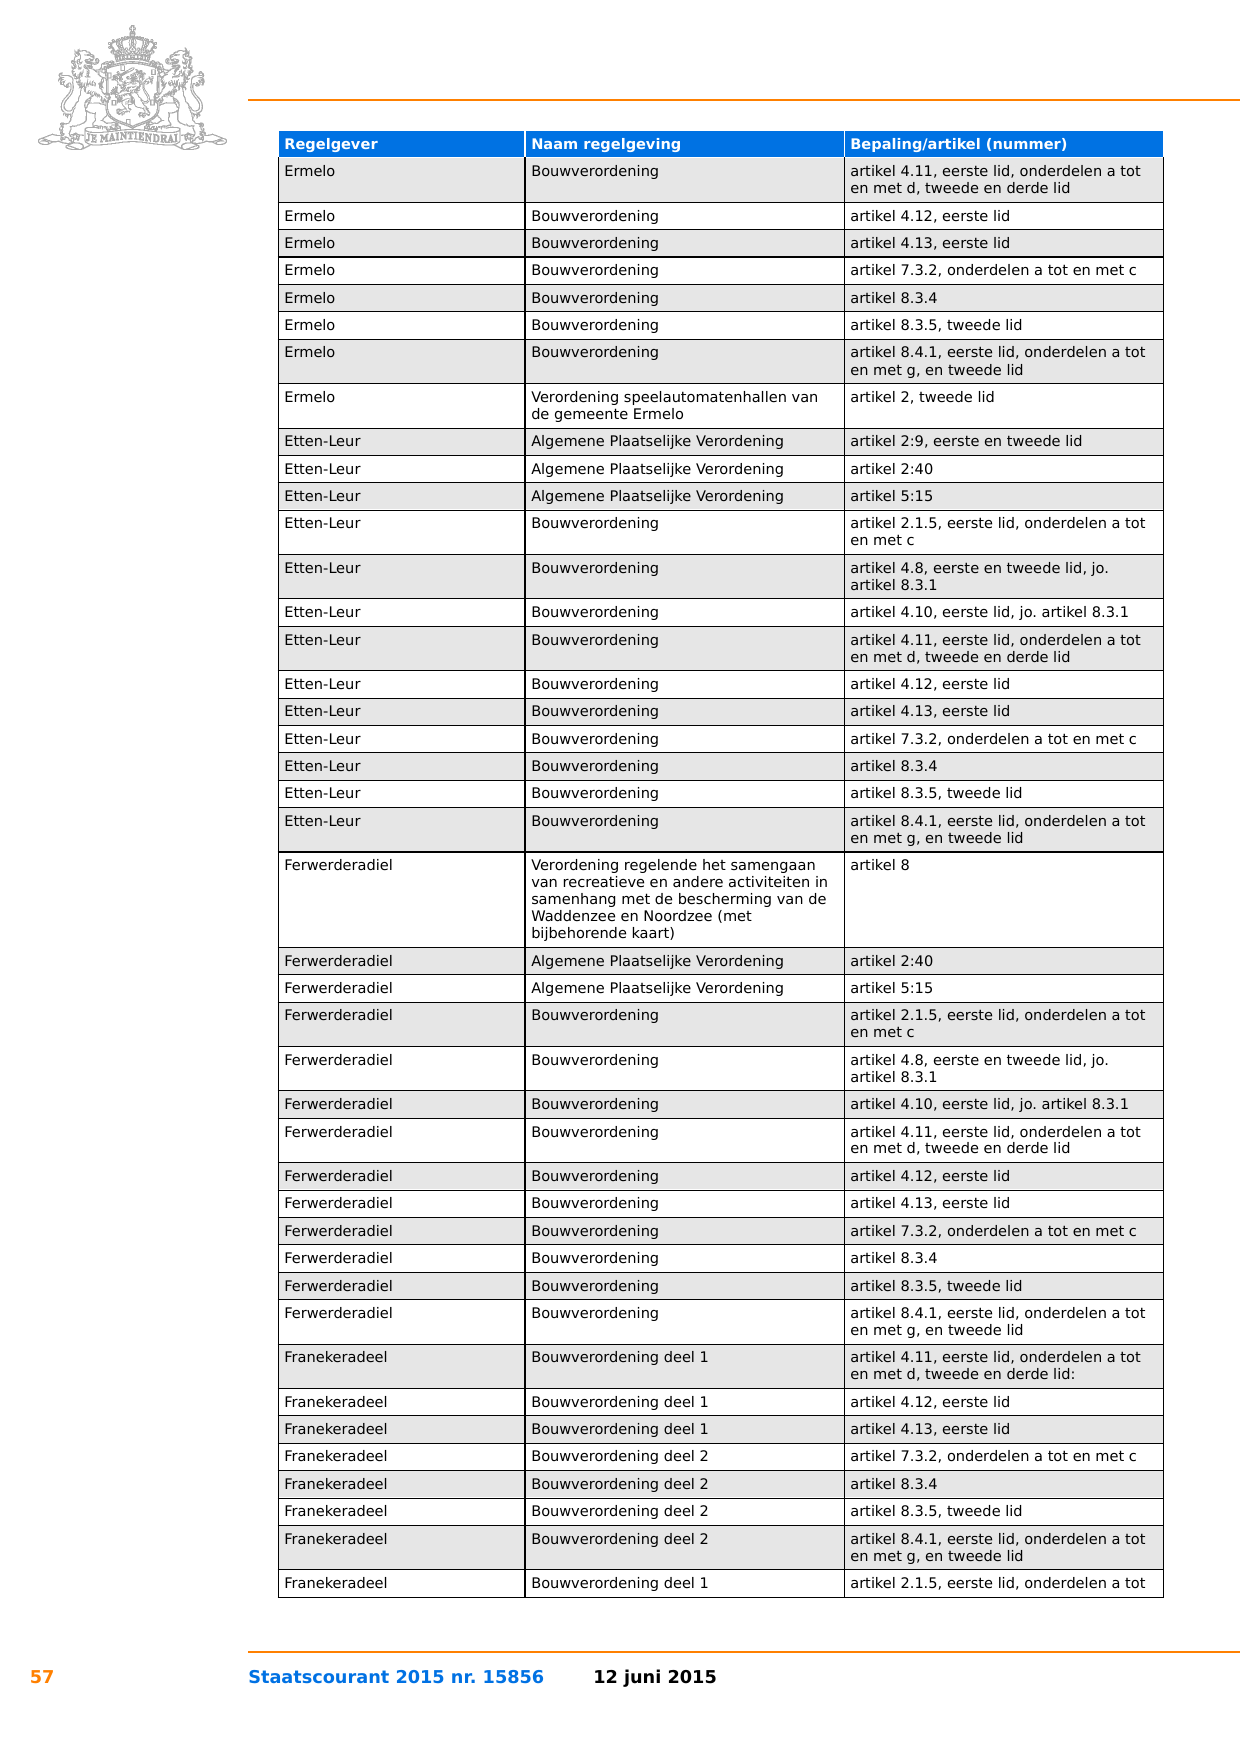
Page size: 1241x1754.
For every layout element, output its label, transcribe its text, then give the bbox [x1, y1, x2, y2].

table_cell artikel 8.3.5, tweede lid [845, 312, 1163, 339]
table_cell artikel 4.10, eerste lid, jo. artikel 8.3.1 [845, 1091, 1163, 1118]
table_cell artikel 8.4.1, eerste lid, onderdelen a tot en met g, en tweede lid [845, 1526, 1163, 1569]
table_cell Etten-Leur [279, 483, 524, 509]
table_cell artikel 4.12, eerste lid [845, 203, 1163, 229]
table_cell Bouwverordening [526, 158, 844, 202]
table_header Naam regelgeving [526, 131, 844, 157]
table_cell Bouwverordening [526, 1163, 844, 1189]
table_cell artikel 4.10, eerste lid, jo. artikel 8.3.1 [845, 599, 1163, 626]
table_cell Etten-Leur [279, 599, 524, 626]
table_cell Ferwerderadiel [279, 1091, 524, 1118]
table_cell artikel 8.3.5, tweede lid [845, 1499, 1163, 1525]
table_cell Bouwverordening [526, 599, 844, 626]
table_cell Bouwverordening [526, 340, 844, 383]
table_cell artikel 8.3.5, tweede lid [845, 781, 1163, 807]
table_cell artikel 4.13, eerste lid [845, 230, 1163, 256]
table_cell Bouwverordening [526, 511, 844, 554]
table_cell artikel 2, tweede lid [845, 384, 1163, 427]
table_cell Bouwverordening [526, 753, 844, 780]
table_cell Etten-Leur [279, 726, 524, 752]
table_cell artikel 7.3.2, onderdelen a tot en met c [845, 258, 1163, 284]
table_cell artikel 4.13, eerste lid [845, 1416, 1163, 1443]
table_cell Bouwverordening [526, 1191, 844, 1217]
table_cell artikel 7.3.2, onderdelen a tot en met c [845, 1444, 1163, 1470]
table_cell artikel 4.8, eerste en tweede lid, jo. artikel 8.3.1 [845, 1047, 1163, 1090]
table_cell Ferwerderadiel [279, 948, 524, 974]
table_cell artikel 4.8, eerste en tweede lid, jo. artikel 8.3.1 [845, 555, 1163, 598]
table_cell Bouwverordening deel 1 [526, 1416, 844, 1443]
table_cell artikel 4.11, eerste lid, onderdelen a tot en met d, tweede en derde lid [845, 1119, 1163, 1162]
table_cell artikel 4.13, eerste lid [845, 699, 1163, 725]
table_cell Bouwverordening [526, 555, 844, 598]
table_cell Ermelo [279, 203, 524, 229]
table_cell Franekeradeel [279, 1444, 524, 1470]
table_cell Algemene Plaatselijke Verordening [526, 483, 844, 509]
table_cell Bouwverordening [526, 1047, 844, 1090]
table_cell artikel 4.12, eerste lid [845, 1163, 1163, 1189]
table_cell Bouwverordening [526, 699, 844, 725]
table_cell Bouwverordening [526, 627, 844, 670]
table_cell Algemene Plaatselijke Verordening [526, 456, 844, 482]
picture [38, 25, 227, 150]
table_cell Bouwverordening [526, 1091, 844, 1118]
table_cell Bouwverordening [526, 1245, 844, 1272]
table_cell Bouwverordening deel 2 [526, 1526, 844, 1569]
table_cell Ferwerderadiel [279, 1047, 524, 1090]
table_cell Franekeradeel [279, 1471, 524, 1497]
table_cell Ermelo [279, 158, 524, 202]
table_cell Ferwerderadiel [279, 853, 524, 947]
table_cell Bouwverordening [526, 1273, 844, 1299]
table_cell Etten-Leur [279, 627, 524, 670]
table_cell artikel 4.11, eerste lid, onderdelen a tot en met d, tweede en derde lid [845, 158, 1163, 202]
table_cell Ermelo [279, 340, 524, 383]
table_cell Verordening regelende het samengaan van recreatieve en andere activiteiten in samenhang met de bescherming van de Waddenzee en Noordzee (met bijbehorende kaart) [526, 853, 844, 947]
table_cell Bouwverordening [526, 1218, 844, 1244]
table_cell Bouwverordening [526, 1003, 844, 1046]
table_cell artikel 8.4.1, eerste lid, onderdelen a tot en met g, en tweede lid [845, 1300, 1163, 1343]
table_cell Ermelo [279, 384, 524, 427]
table_cell Bouwverordening [526, 781, 844, 807]
table_cell Ferwerderadiel [279, 1191, 524, 1217]
table_cell Bouwverordening [526, 230, 844, 256]
table_cell Algemene Plaatselijke Verordening [526, 975, 844, 1002]
table_cell Bouwverordening [526, 726, 844, 752]
table_cell artikel 2.1.5, eerste lid, onderdelen a tot en met c [845, 511, 1163, 554]
table_cell artikel 2.1.5, eerste lid, onderdelen a tot [845, 1570, 1163, 1597]
table_cell artikel 8.4.1, eerste lid, onderdelen a tot en met g, en tweede lid [845, 808, 1163, 851]
table_cell Bouwverordening [526, 1300, 844, 1343]
table_cell Ermelo [279, 230, 524, 256]
table_cell Ermelo [279, 258, 524, 284]
table_cell Bouwverordening [526, 285, 844, 311]
table_cell artikel 4.12, eerste lid [845, 671, 1163, 697]
table_cell Ferwerderadiel [279, 1300, 524, 1343]
table_cell Bouwverordening deel 1 [526, 1345, 844, 1388]
table_cell Franekeradeel [279, 1526, 524, 1569]
table_cell artikel 8.3.4 [845, 1471, 1163, 1497]
table_cell Etten-Leur [279, 671, 524, 697]
table_cell artikel 8.4.1, eerste lid, onderdelen a tot en met g, en tweede lid [845, 340, 1163, 383]
table_cell Bouwverordening [526, 312, 844, 339]
table_cell Etten-Leur [279, 753, 524, 780]
table_header Bepaling/artikel (nummer) [845, 131, 1163, 157]
table_cell artikel 5:15 [845, 483, 1163, 509]
table_cell Bouwverordening deel 1 [526, 1570, 844, 1597]
table_cell Bouwverordening [526, 1119, 844, 1162]
table_cell Algemene Plaatselijke Verordening [526, 429, 844, 455]
table_cell Bouwverordening deel 2 [526, 1444, 844, 1470]
table_cell Etten-Leur [279, 456, 524, 482]
table_cell artikel 4.12, eerste lid [845, 1389, 1163, 1415]
table_cell Etten-Leur [279, 808, 524, 851]
table_cell Algemene Plaatselijke Verordening [526, 948, 844, 974]
table_cell Bouwverordening deel 2 [526, 1471, 844, 1497]
table_cell Ferwerderadiel [279, 1218, 524, 1244]
table_cell Bouwverordening [526, 258, 844, 284]
table_cell Bouwverordening deel 2 [526, 1499, 844, 1525]
table_cell artikel 4.11, eerste lid, onderdelen a tot en met d, tweede en derde lid [845, 627, 1163, 670]
table_cell Etten-Leur [279, 699, 524, 725]
table_cell Ferwerderadiel [279, 1119, 524, 1162]
table_cell artikel 2:9, eerste en tweede lid [845, 429, 1163, 455]
table_cell Etten-Leur [279, 781, 524, 807]
table_cell artikel 8.3.4 [845, 285, 1163, 311]
table_cell Franekeradeel [279, 1389, 524, 1415]
table_cell Verordening speelautomatenhallen van de gemeente Ermelo [526, 384, 844, 427]
table_cell Etten-Leur [279, 511, 524, 554]
table_cell Ferwerderadiel [279, 1163, 524, 1189]
table_cell Ermelo [279, 285, 524, 311]
table_cell Etten-Leur [279, 429, 524, 455]
table_cell Franekeradeel [279, 1345, 524, 1388]
table_cell artikel 2.1.5, eerste lid, onderdelen a tot en met c [845, 1003, 1163, 1046]
table_cell Franekeradeel [279, 1570, 524, 1597]
table_cell artikel 5:15 [845, 975, 1163, 1002]
table_cell artikel 4.11, eerste lid, onderdelen a tot en met d, tweede en derde lid: [845, 1345, 1163, 1388]
table_cell Bouwverordening deel 1 [526, 1389, 844, 1415]
table_cell Franekeradeel [279, 1416, 524, 1443]
table_cell artikel 4.13, eerste lid [845, 1191, 1163, 1217]
table_cell Etten-Leur [279, 555, 524, 598]
table_cell artikel 7.3.2, onderdelen a tot en met c [845, 726, 1163, 752]
table_cell Ferwerderadiel [279, 1273, 524, 1299]
table_cell Bouwverordening [526, 203, 844, 229]
table_cell artikel 2:40 [845, 456, 1163, 482]
table_header Regelgever [279, 131, 524, 157]
table_cell Bouwverordening [526, 808, 844, 851]
table_cell Ferwerderadiel [279, 1245, 524, 1272]
table_cell Ferwerderadiel [279, 975, 524, 1002]
table_cell artikel 7.3.2, onderdelen a tot en met c [845, 1218, 1163, 1244]
table_cell Franekeradeel [279, 1499, 524, 1525]
table_cell artikel 8.3.4 [845, 753, 1163, 780]
table_cell artikel 8.3.4 [845, 1245, 1163, 1272]
table_cell Ferwerderadiel [279, 1003, 524, 1046]
table_cell Ermelo [279, 312, 524, 339]
table_cell artikel 8.3.5, tweede lid [845, 1273, 1163, 1299]
table_cell artikel 2:40 [845, 948, 1163, 974]
table_cell Bouwverordening [526, 671, 844, 697]
table_cell artikel 8 [845, 853, 1163, 947]
